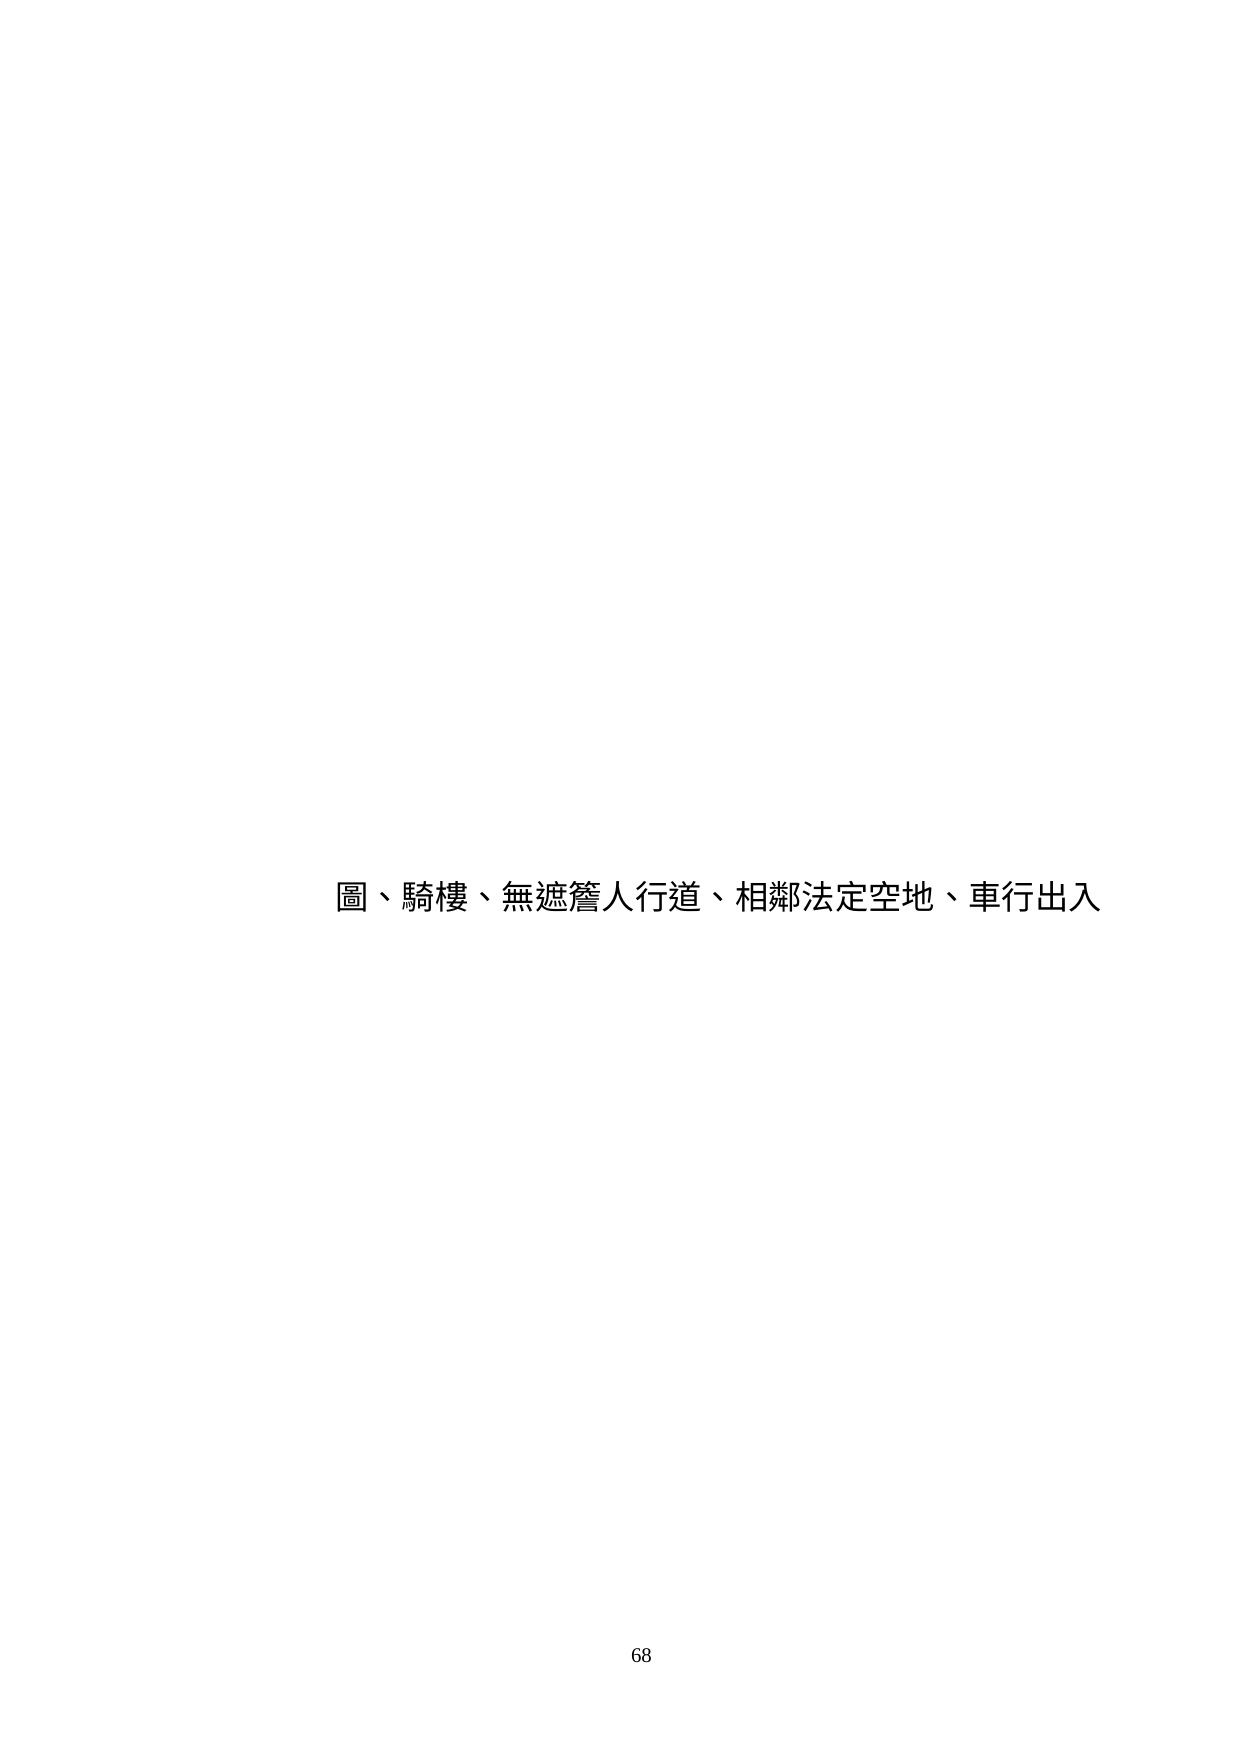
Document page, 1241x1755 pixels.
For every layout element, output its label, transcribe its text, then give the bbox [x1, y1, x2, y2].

list 圖、騎樓、無遮簷人行道、相鄰法定空地、車行出入 [260, 854, 1110, 916]
